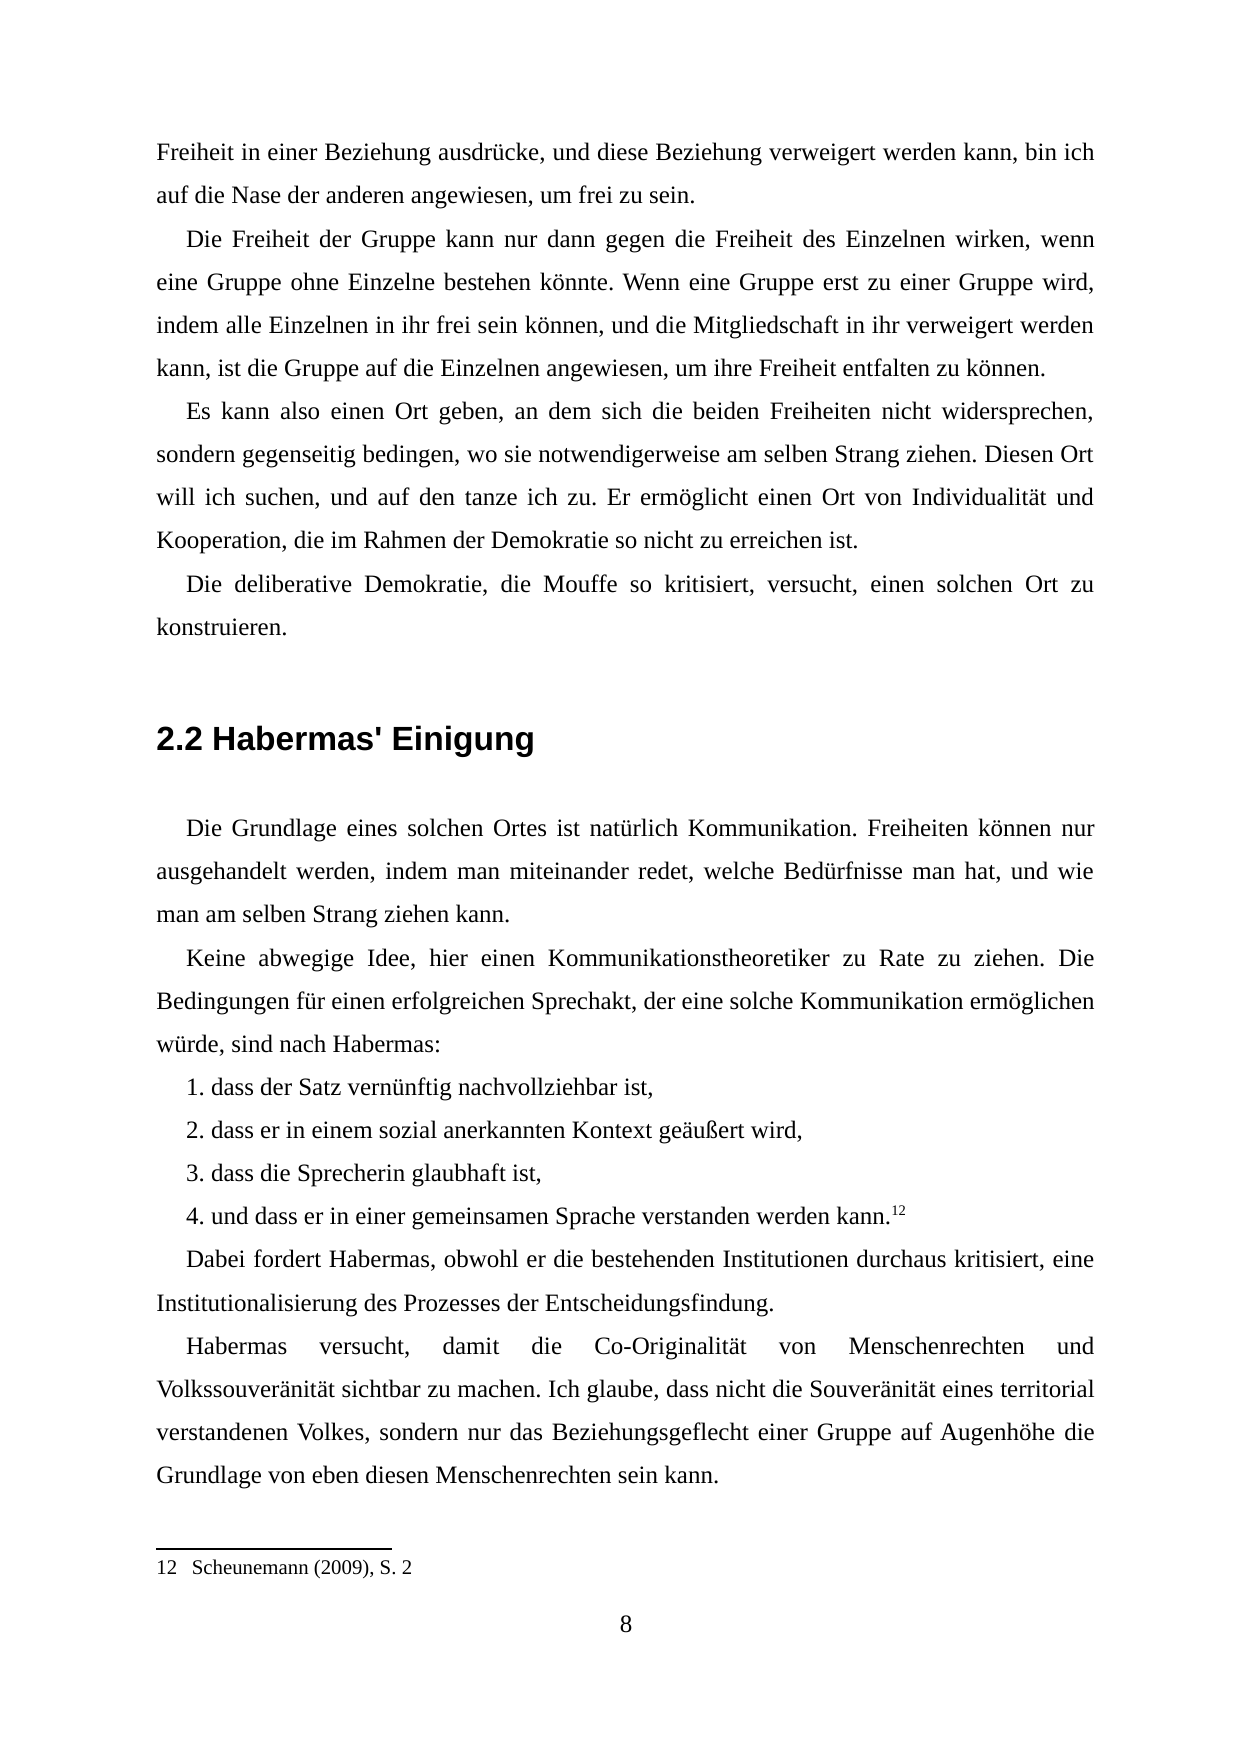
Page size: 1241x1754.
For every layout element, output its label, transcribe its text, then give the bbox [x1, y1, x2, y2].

text Die Grundlage eines solchen Ortes ist natürlich Kommunikation. Freiheiten können nur ausgehandelt werden, indem man miteinander redet, welche Bedürfnisse man hat, und wie man am selben Strang ziehen kann. [156, 813, 1095, 928]
text 1. dass der Satz vernünftig nachvollziehbar ist, [156, 1072, 1095, 1101]
text Freiheit in einer Beziehung ausdrücke, und diese Beziehung verweigert werden kann, bin ich auf die Nase der anderen angewiesen, um frei zu sein. [156, 137, 1095, 209]
text Habermas versucht, damit die Co-Originalität von Menschenrechten und Volkssouveränität sichtbar zu machen. Ich glaube, dass nicht die Souveränität eines territorial verstandenen Volkes, sondern nur das Beziehungsgeflecht einer Gruppe auf Augenhöhe die Grundlage von eben diesen Menschenrechten sein kann. [156, 1331, 1095, 1489]
text Die Freiheit der Gruppe kann nur dann gegen die Freiheit des Einzelnen wirken, wenn eine Gruppe ohne Einzelne bestehen könnte. Wenn eine Gruppe erst zu einer Gruppe wird, indem alle Einzelnen in ihr frei sein können, und die Mitgliedschaft in ihr verweigert werden kann, ist die Gruppe auf die Einzelnen angewiesen, um ihre Freiheit entfalten zu können. [156, 224, 1095, 382]
text Dabei fordert Habermas, obwohl er die bestehenden Institutionen durchaus kritisiert, eine Institutionalisierung des Prozesses der Entscheidungsfindung. [156, 1244, 1095, 1316]
text Keine abwegige Idee, hier einen Kommunikationstheoretiker zu Rate zu ziehen. Die Bedingungen für einen erfolgreichen Sprechakt, der eine solche Kommunikation ermöglichen würde, sind nach Habermas: [156, 943, 1095, 1058]
text Scheunemann (2009), S. 2 [156, 1555, 1095, 1579]
text 2. dass er in einem sozial anerkannten Kontext geäußert wird, [156, 1115, 1095, 1144]
subtitle 2.2 Habermas' Einigung [156, 719, 1095, 758]
text Es kann also einen Ort geben, an dem sich die beiden Freiheiten nicht widersprechen, sondern gegenseitig bedingen, wo sie notwendigerweise am selben Strang ziehen. Diesen Ort will ich suchen, und auf den tanze ich zu. Er ermöglicht einen Ort von Individualität und Kooperation, die im Rahmen der Demokratie so nicht zu erreichen ist. [156, 396, 1095, 554]
text 3. dass die Sprecherin glaubhaft ist, [156, 1158, 1095, 1187]
text 4. und dass er in einer gemeinsamen Sprache verstanden werden kann. [156, 1201, 1095, 1230]
text Die deliberative Demokratie, die Mouffe so kritisiert, versucht, einen solchen Ort zu konstruieren. [156, 569, 1095, 641]
